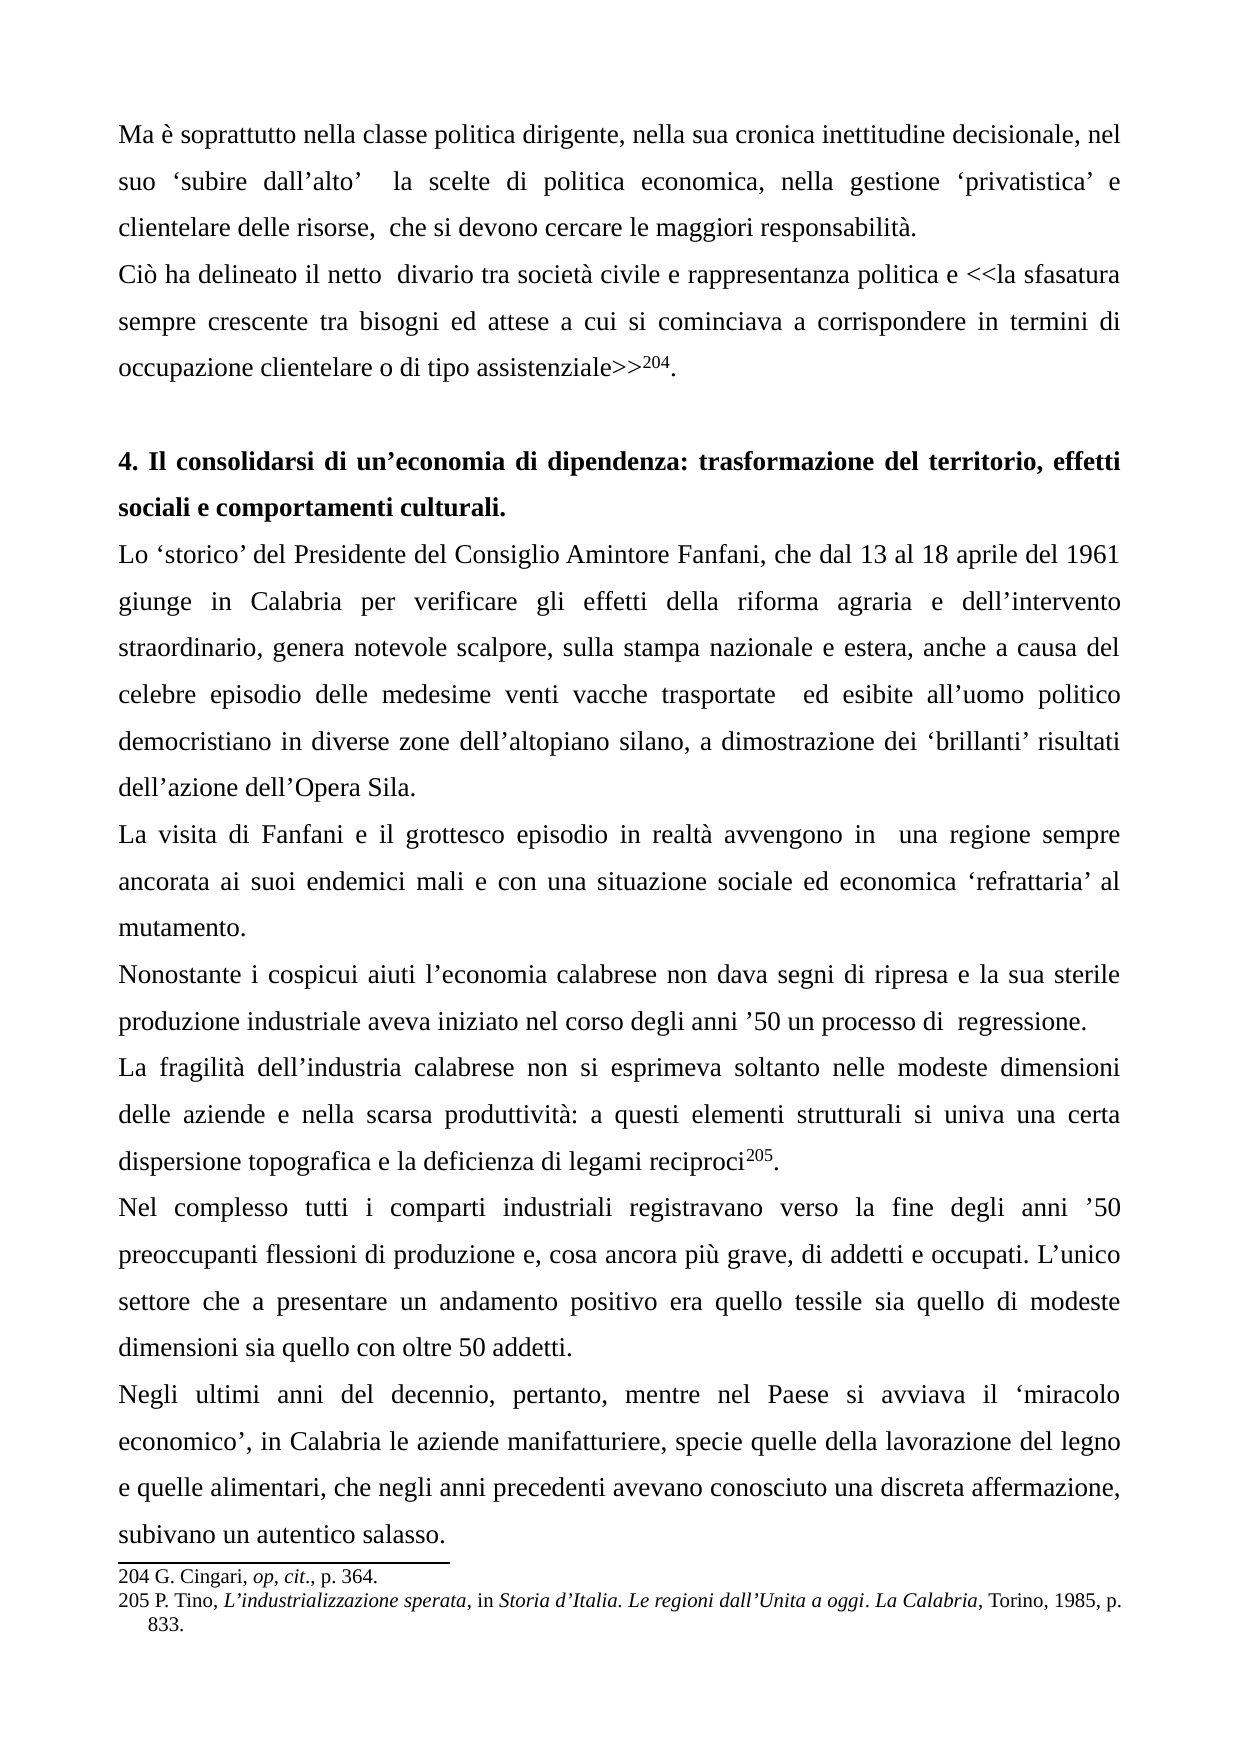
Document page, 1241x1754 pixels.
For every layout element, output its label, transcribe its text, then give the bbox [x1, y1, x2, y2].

text G. Cingari, op, cit., p. 364. [118, 1563, 1122, 1588]
text Ma è soprattutto nella classe politica dirigente, nella sua cronica inettitudine decisionale, nel suo ‘subire dall’alto’ la scelte di politica economica, nella gestione ‘privatistica’ e clientelare delle risorse, che si devono cercare le maggiori responsabilità. [118, 118, 1122, 243]
text Negli ultimi anni del decennio, pertanto, mentre nel Paese si avviava il ‘miracolo economico’, in Calabria le aziende manifatturiere, specie quelle della lavorazione del legno e quelle alimentari, che negli anni precedenti avevano conosciuto una discreta affermazione, subivano un autentico salasso. [118, 1378, 1122, 1549]
text Lo ‘storico’ del Presidente del Consiglio Amintore Fanfani, che dal 13 al 18 aprile del 1961 giunge in Calabria per verificare gli effetti della riforma agraria e dell’intervento straordinario, genera notevole scalpore, sulla stampa nazionale e estera, anche a causa del celebre episodio delle medesime venti vacche trasportate ed esibite all’uomo politico democristiano in diverse zone dell’altopiano silano, a dimostrazione dei ‘brillanti’ risultati dell’azione dell’Opera Sila. [118, 538, 1122, 803]
text P. Tino, L’industrializzazione sperata, in Storia d’Italia. Le regioni dall’Unita a oggi. La Calabria, Torino, 1985, p. 833. [118, 1588, 1122, 1636]
text Nel complesso tutti i comparti industriali registravano verso la fine degli anni ’50 preoccupanti flessioni di produzione e, cosa ancora più grave, di addetti e occupati. L’unico settore che a presentare un andamento positivo era quello tessile sia quello di modeste dimensioni sia quello con oltre 50 addetti. [118, 1191, 1122, 1363]
text La visita di Fanfani e il grottesco episodio in realtà avvengono in una regione sempre ancorata ai suoi endemici mali e con una situazione sociale ed economica ‘refrattaria’ al mutamento. [118, 818, 1122, 943]
text Ciò ha delineato il netto divario tra società civile e rappresentanza politica e <<la sfasatura sempre crescente tra bisogni ed attese a cui si cominciava a corrispondere in termini di occupazione clientelare o di tipo assistenziale>>. [118, 258, 1122, 383]
text La fragilità dell’industria calabrese non si esprimeva soltanto nelle modeste dimensioni delle aziende e nella scarsa produttività: a questi elementi strutturali si univa una certa dispersione topografica e la deficienza di legami reciproci. [118, 1051, 1122, 1176]
text Nonostante i cospicui aiuti l’economia calabrese non dava segni di ripresa e la sua sterile produzione industriale aveva iniziato nel corso degli anni ’50 un processo di regressione. [118, 958, 1122, 1036]
text 4. Il consolidarsi di un’economia di dipendenza: trasformazione del territorio, effetti sociali e comportamenti culturali. [118, 445, 1122, 523]
